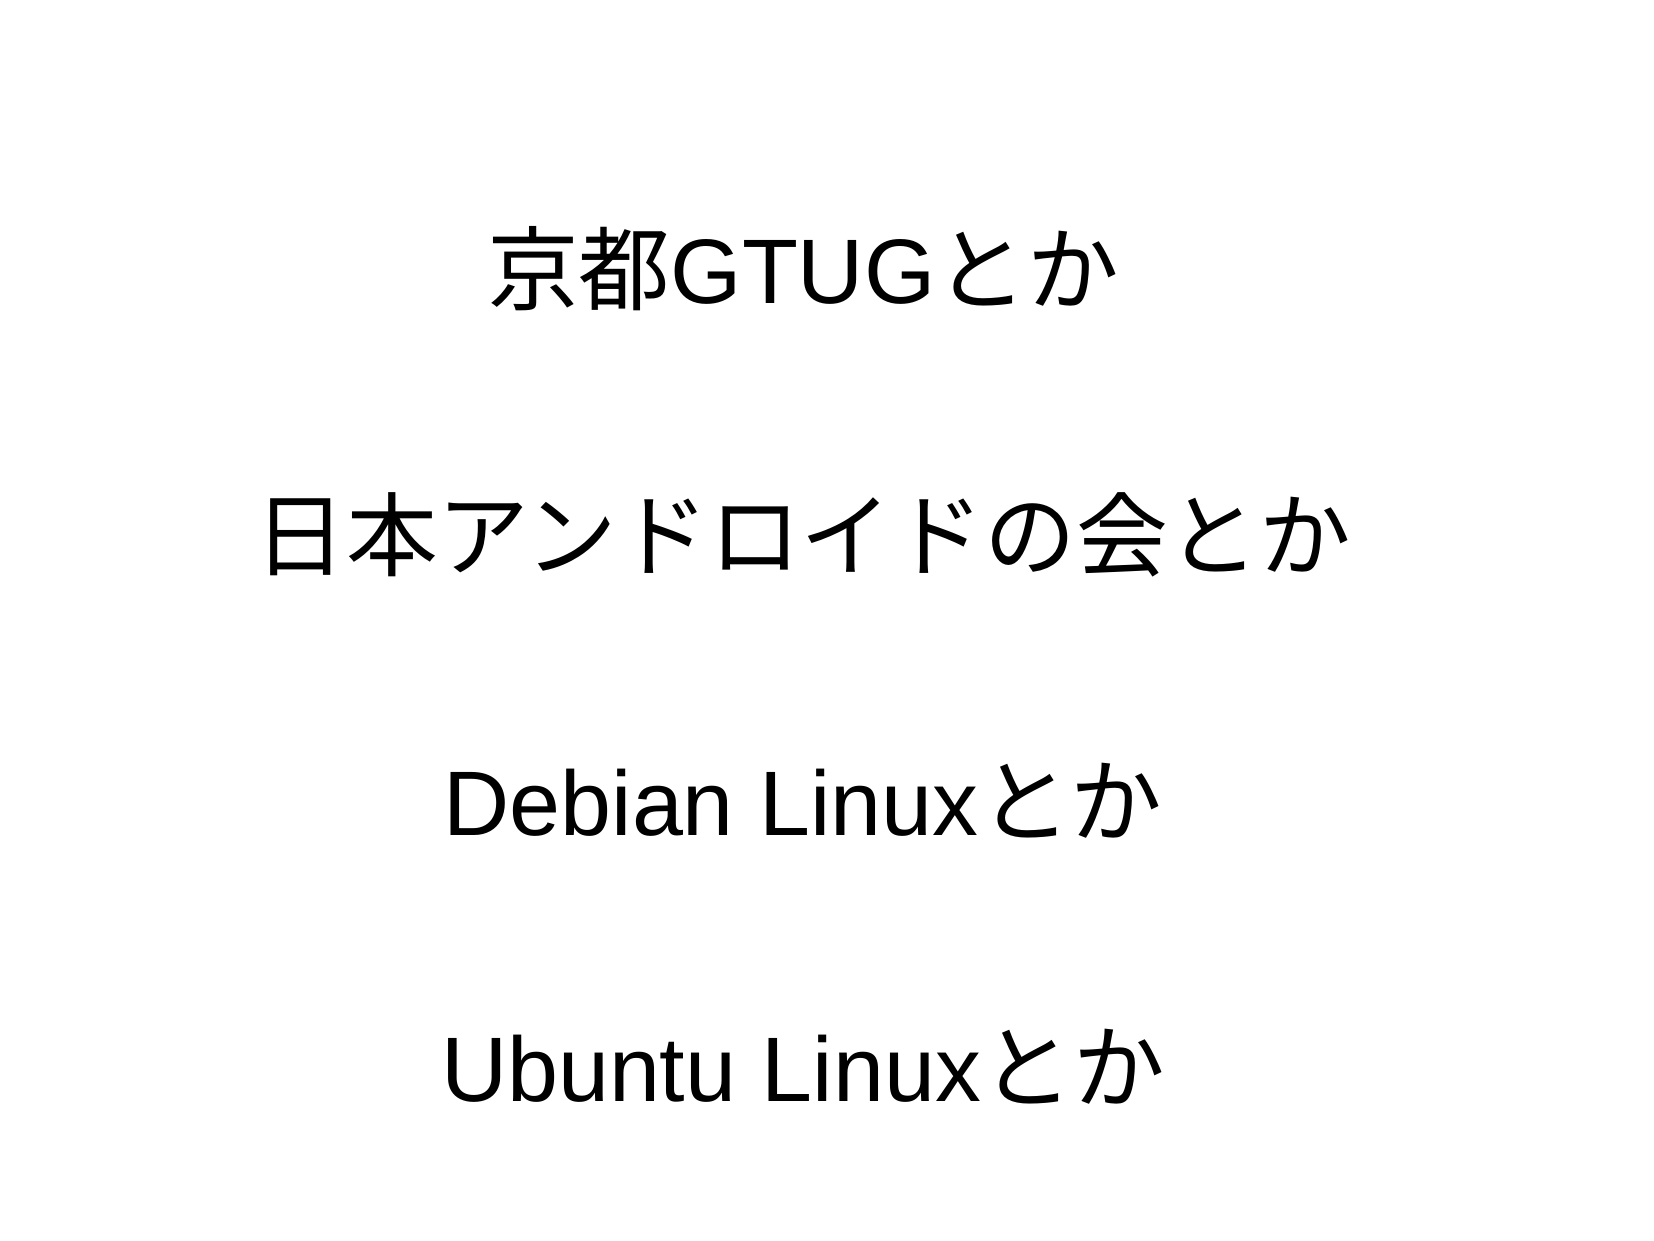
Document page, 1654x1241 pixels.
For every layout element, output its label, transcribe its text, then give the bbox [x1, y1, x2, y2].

title 京都GTUGとか 日本アンドロイドの会とか Debian Linuxとか Ubuntu Linuxとか [59, 324, 1548, 1000]
